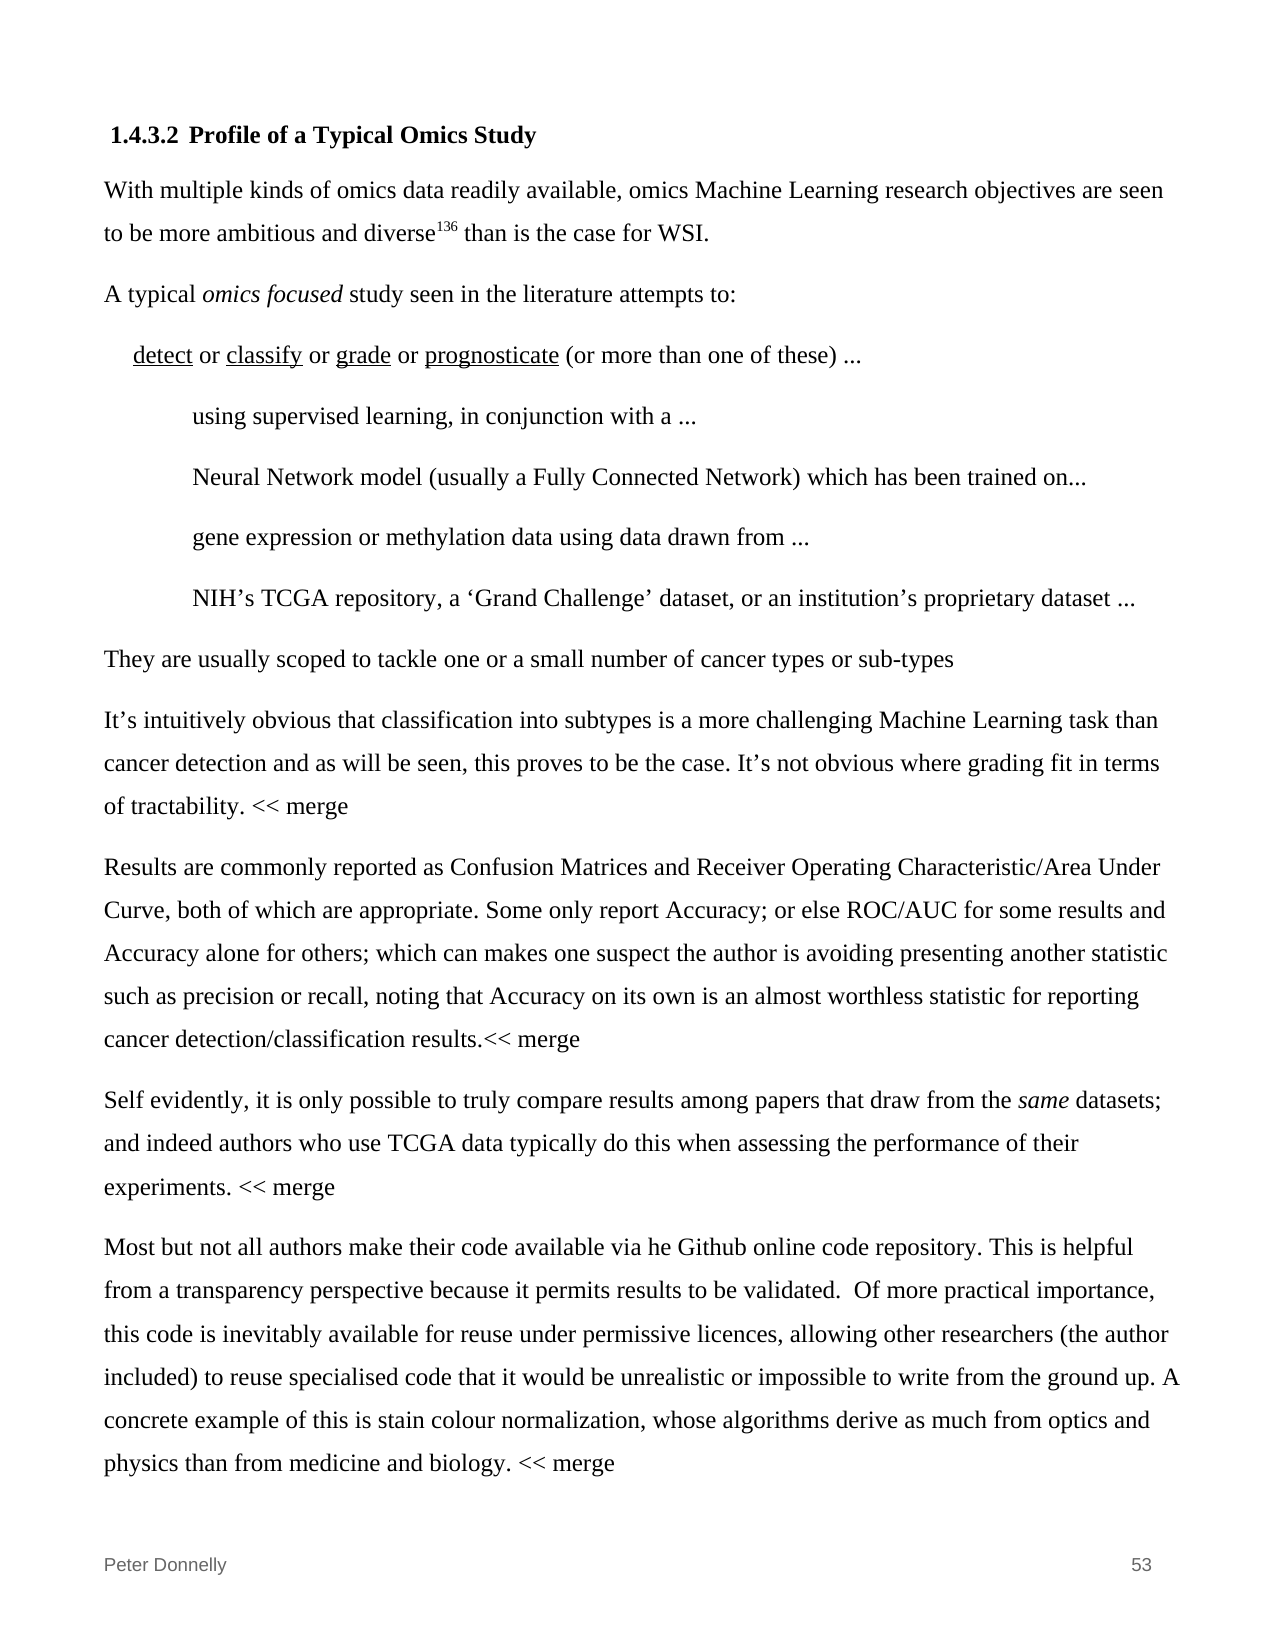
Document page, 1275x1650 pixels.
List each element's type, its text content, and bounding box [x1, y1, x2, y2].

text Self evidently, it is only possible to truly compare results among papers that draw from the same datasets; and indeed authors who use TCGA data typically do this when assessing the performance of their experiments. << merge [103, 1085, 1181, 1200]
text With multiple kinds of omics data readily available, omics Machine Learning research objectives are seen to be more ambitious and diverse than is the case for WSI. [103, 175, 1181, 247]
text Most but not all authors make their code available via he Github online code repository. This is helpful from a transparency perspective because it permits results to be validated. Of more practical importance, this code is inevitably available for reuse under permissive licences, allowing other researchers (the author included) to reuse specialised code that it would be unrealistic or impossible to write from the ground up. A concrete example of this is stain colour normalization, whose algorithms derive as much from optics and physics than from medicine and biology. << merge [103, 1232, 1181, 1477]
text gene expression or methylation data using data drawn from ... [192, 522, 1181, 551]
text Results are commonly reported as Confusion Matrices and Receiver Operating Characteristic/Area Under Curve, both of which are appropriate. Some only report Accuracy; or else ROC/AUC for some results and Accuracy alone for others; which can makes one suspect the author is avoiding presenting another statistic such as precision or recall, noting that Accuracy on its own is an almost worthless statistic for reporting cancer detection/classification results.<< merge [103, 852, 1181, 1053]
text Neural Network model (usually a Fully Connected Network) which has been trained on... [192, 462, 1181, 490]
text They are usually scoped to tackle one or a small number of cancer types or sub-types [103, 644, 1181, 673]
text using supervised learning, in conjunction with a ... [192, 401, 1181, 429]
subtitle Profile of a Typical Omics Study [103, 120, 1181, 148]
text It’s intuitively obvious that classification into subtypes is a more challenging Machine Learning task than cancer detection and as will be seen, this proves to be the case. It’s not obvious where grading fit in terms of tractability. << merge [103, 705, 1181, 820]
text A typical omics focused study seen in the literature attempts to: [103, 279, 1181, 308]
text NIH’s TCGA repository, a ‘Grand Challenge’ dataset, or an institution’s proprietary dataset ... [192, 583, 1181, 612]
text detect or classify or grade or prognosticate (or more than one of these) ... [133, 340, 1181, 369]
